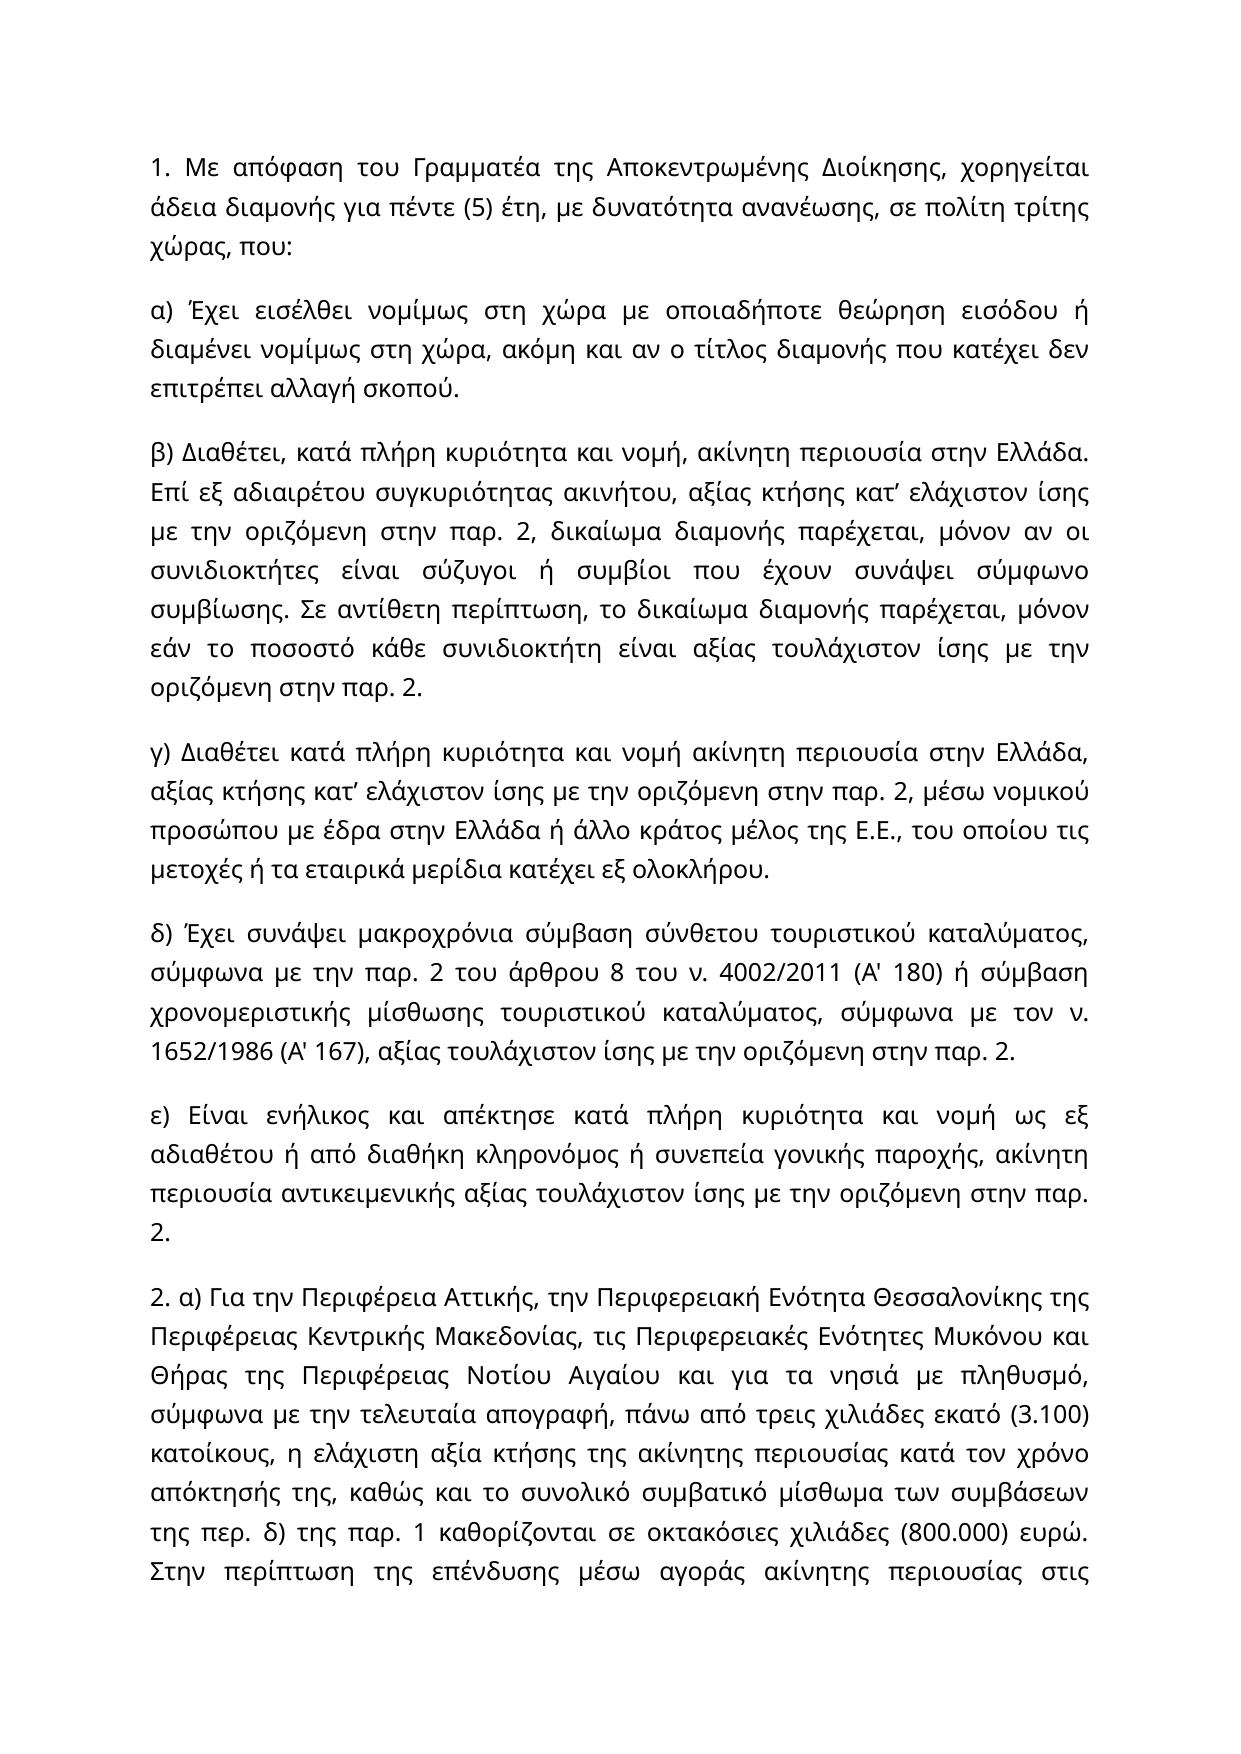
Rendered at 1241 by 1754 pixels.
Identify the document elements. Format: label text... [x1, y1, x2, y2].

text ε) Είναι ενήλικος και απέκτησε κατά πλήρη κυριότητα και νομή ως εξ αδιαθέτου ή από διαθήκη κληρονόμος ή συνεπεία γονικής παροχής, ακίνητη περιουσία αντικειμενικής αξίας τουλάχιστον ίσης με την οριζόμενη στην παρ. 2. [150, 1097, 1090, 1249]
text 2. α) Για την Περιφέρεια Αττικής, την Περιφερειακή Ενότητα Θεσσαλονίκης της Περιφέρειας Κεντρικής Μακεδονίας, τις Περιφερειακές Ενότητες Μυκόνου και Θήρας της Περιφέρειας Νοτίου Αιγαίου και για τα νησιά με πληθυσμό, σύμφωνα με την τελευταία απογραφή, πάνω από τρεις χιλιάδες εκατό (3.100) κατοίκους, η ελάχιστη αξία κτήσης της ακίνητης περιουσίας κατά τον χρόνο απόκτησής της, καθώς και το συνολικό συμβατικό μίσθωμα των συμβάσεων της περ. δ) της παρ. 1 καθορίζονται σε οκτακόσιες χιλιάδες (800.000) ευρώ. Στην περίπτωση της επένδυσης μέσω αγοράς ακίνητης περιουσίας στις [150, 1279, 1090, 1587]
text β) Διαθέτει, κατά πλήρη κυριότητα και νομή, ακίνητη περιουσία στην Ελλάδα. Επί εξ αδιαιρέτου συγκυριότητας ακινήτου, αξίας κτήσης κατ’ ελάχιστον ίσης με την οριζόμενη στην παρ. 2, δικαίωμα διαμονής παρέχεται, μόνον αν οι συνιδιοκτήτες είναι σύζυγοι ή συμβίοι που έχουν συνάψει σύμφωνο συμβίωσης. Σε αντίθετη περίπτωση, το δικαίωμα διαμονής παρέχεται, μόνον εάν το ποσοστό κάθε συνιδιοκτήτη είναι αξίας τουλάχιστον ίσης με την οριζόμενη στην παρ. 2. [150, 435, 1090, 704]
text α) Έχει εισέλθει νομίμως στη χώρα με οποιαδήποτε θεώρηση εισόδου ή διαμένει νομίμως στη χώρα, ακόμη και αν ο τίτλος διαμονής που κατέχει δεν επιτρέπει αλλαγή σκοπού. [150, 292, 1090, 405]
text 1. Με απόφαση του Γραμματέα της Αποκεντρωμένης Διοίκησης, χορηγείται άδεια διαμονής για πέντε (5) έτη, με δυνατότητα ανανέωσης, σε πολίτη τρίτης χώρας, που: [150, 150, 1090, 262]
text γ) Διαθέτει κατά πλήρη κυριότητα και νομή ακίνητη περιουσία στην Ελλάδα, αξίας κτήσης κατ’ ελάχιστον ίσης με την οριζόμενη στην παρ. 2, μέσω νομικού προσώπου με έδρα στην Ελλάδα ή άλλο κράτος μέλος της Ε.Ε., του οποίου τις μετοχές ή τα εταιρικά μερίδια κατέχει εξ ολοκλήρου. [150, 734, 1090, 886]
text δ) Έχει συνάψει μακροχρόνια σύμβαση σύνθετου τουριστικού καταλύματος, σύμφωνα με την παρ. 2 του άρθρου 8 του ν. 4002/2011 (Α' 180) ή σύμβαση χρονομεριστικής μίσθωσης τουριστικού καταλύματος, σύμφωνα με τον ν. 1652/1986 (Α' 167), αξίας τουλάχιστον ίσης με την οριζόμενη στην παρ. 2. [150, 916, 1090, 1067]
